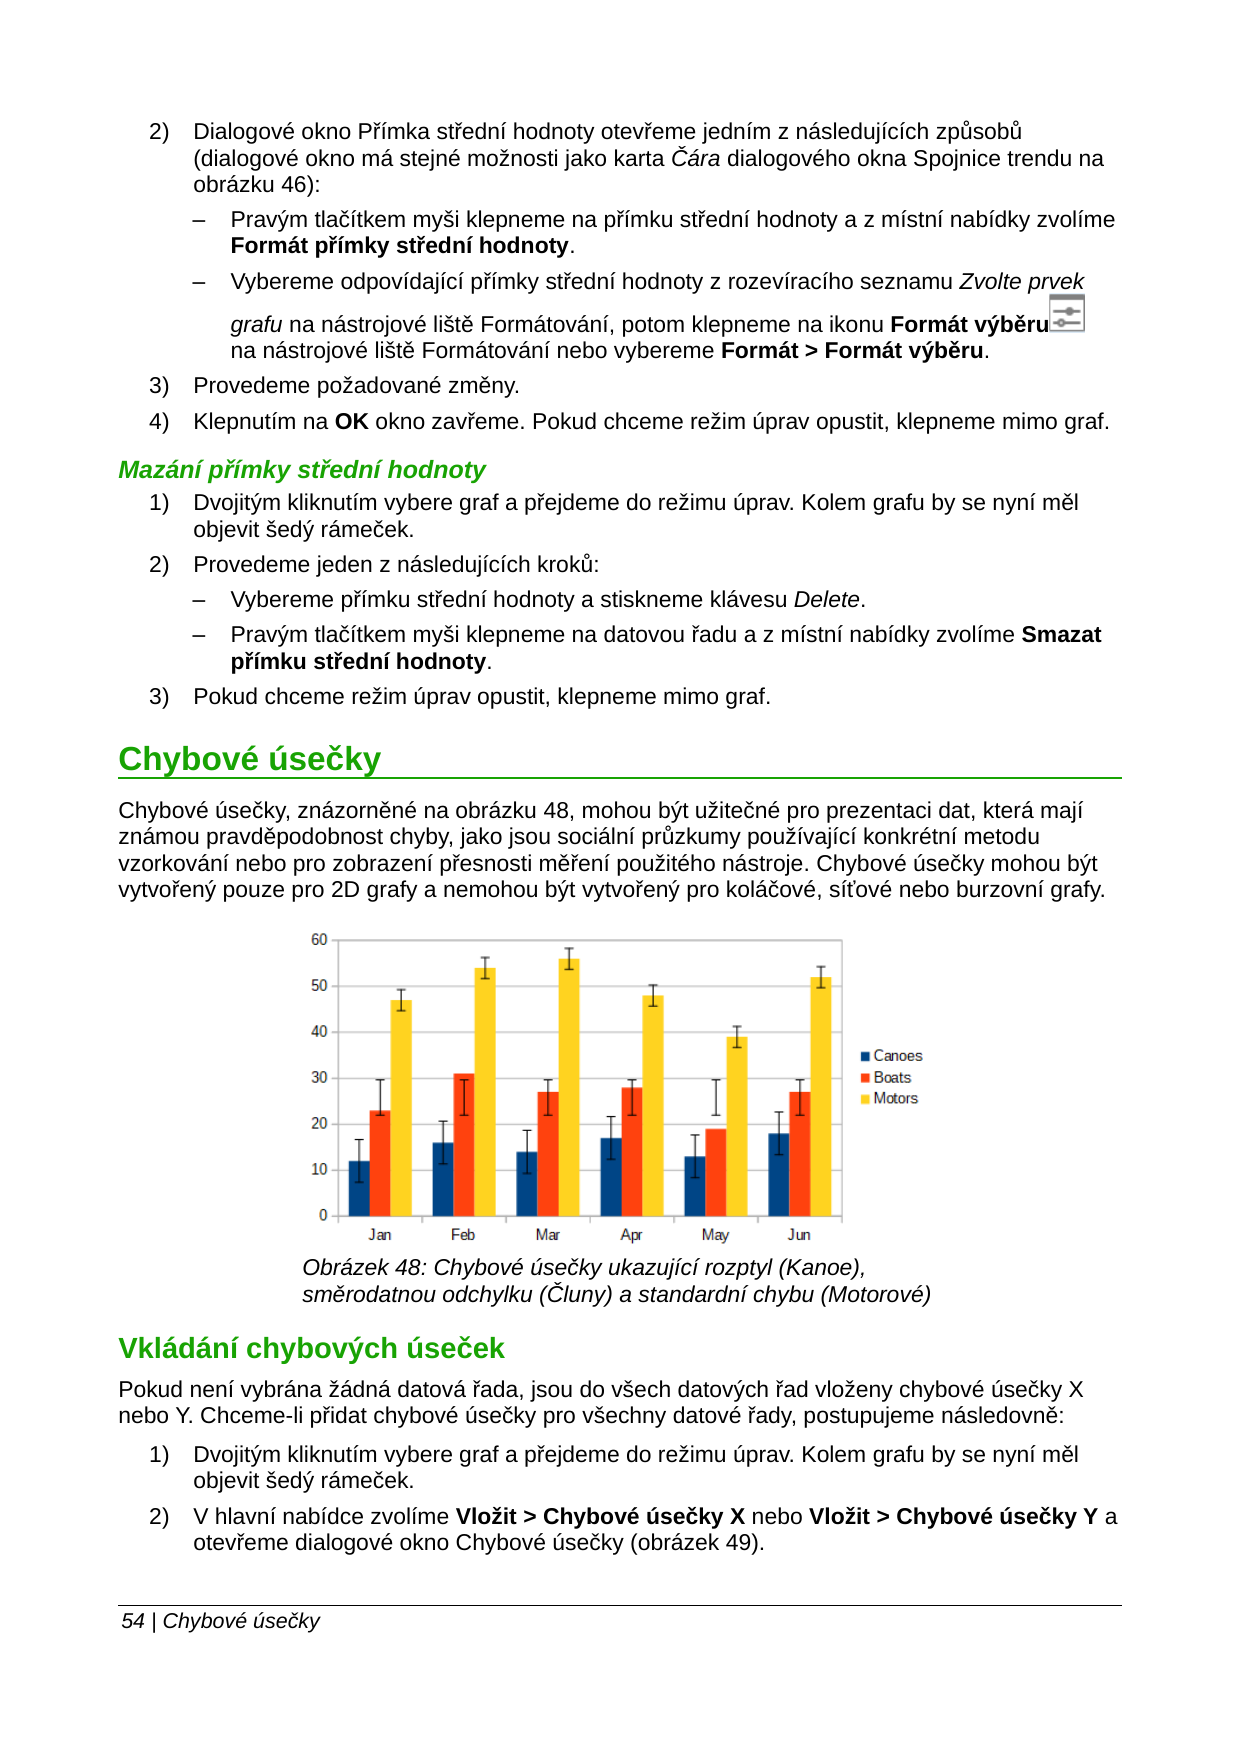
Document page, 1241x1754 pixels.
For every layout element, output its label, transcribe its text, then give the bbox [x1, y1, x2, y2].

list Pravým tlačítkem myši klepneme na datovou řadu a z místní nabídky zvolíme Smazat přímku střední hodnoty. [192, 621, 1122, 674]
list Vybereme přímku střední hodnoty a stiskneme klávesu Delete. [192, 586, 1122, 612]
list Provedeme požadované změny. [169, 372, 1122, 399]
subtitle Chybové úsečky [118, 739, 1122, 777]
text Obrázek 48: Chybové úsečky ukazující rozptyl (Kanoe), směrodatnou odchylku (Čluny) a standardní chybu (Motorové) [302, 1255, 938, 1307]
picture [302, 915, 939, 1255]
subtitle Vkládání chybových úseček [118, 1331, 1122, 1364]
list Provedeme jeden z následujících kroků: [169, 551, 1122, 577]
list Klepnutím na OK okno zavřeme. Pokud chceme režim úprav opustit, klepneme mimo graf. [169, 408, 1122, 434]
text Chybové úsečky, znázorněné na obrázku 48, mohou být užitečné pro prezentaci dat, která mají známou pravděpodobnost chyby, jako jsou sociální průzkumy používající konkrétní metodu vzorkování nebo pro zobrazení přesnosti měření použitého nástroje. Chybové úsečky mohou být vytvořený pouze pro 2D grafy a nemohou být vytvořený pro koláčové, síťové nebo burzovní grafy. [118, 797, 1122, 902]
list Dvojitým kliknutím vybere graf a přejdeme do režimu úprav. Kolem grafu by se nyní měl objevit šedý rámeček. [169, 1441, 1122, 1494]
list Dialogové okno Přímka střední hodnoty otevřeme jedním z následujících způsobů (dialogové okno má stejné možnosti jako karta Čára dialogového okna Spojnice trendu na obrázku 46): [169, 118, 1122, 197]
list Pravým tlačítkem myši klepneme na přímku střední hodnoty a z místní nabídky zvolíme Formát přímky střední hodnoty. [192, 206, 1122, 259]
list Pokud chceme režim úprav opustit, klepneme mimo graf. [169, 683, 1122, 709]
list Dvojitým kliknutím vybere graf a přejdeme do režimu úprav. Kolem grafu by se nyní měl objevit šedý rámeček. [169, 489, 1122, 542]
picture [1049, 293, 1085, 333]
list V hlavní nabídce zvolíme Vložit > Chybové úsečky X nebo Vložit > Chybové úsečky Y a otevřeme dialogové okno Chybové úsečky (obrázek 49). [169, 1503, 1122, 1555]
list Pokud není vybrána žádná datová řada, jsou do všech datových řad vloženy chybové úsečky X nebo Y. Chceme-li přidat chybové úsečky pro všechny datové řady, postupujeme následovně: [118, 1376, 1122, 1429]
list Vybereme odpovídající přímky střední hodnoty z rozevíracího seznamu Zvolte prvek grafu na nástrojové liště Formátování, potom klepneme na ikonu Formát výběru na nástrojové liště Formátování nebo vybereme Formát > Formát výběru. [192, 268, 1122, 364]
subtitle Mazání přímky střední hodnoty [118, 455, 1122, 483]
